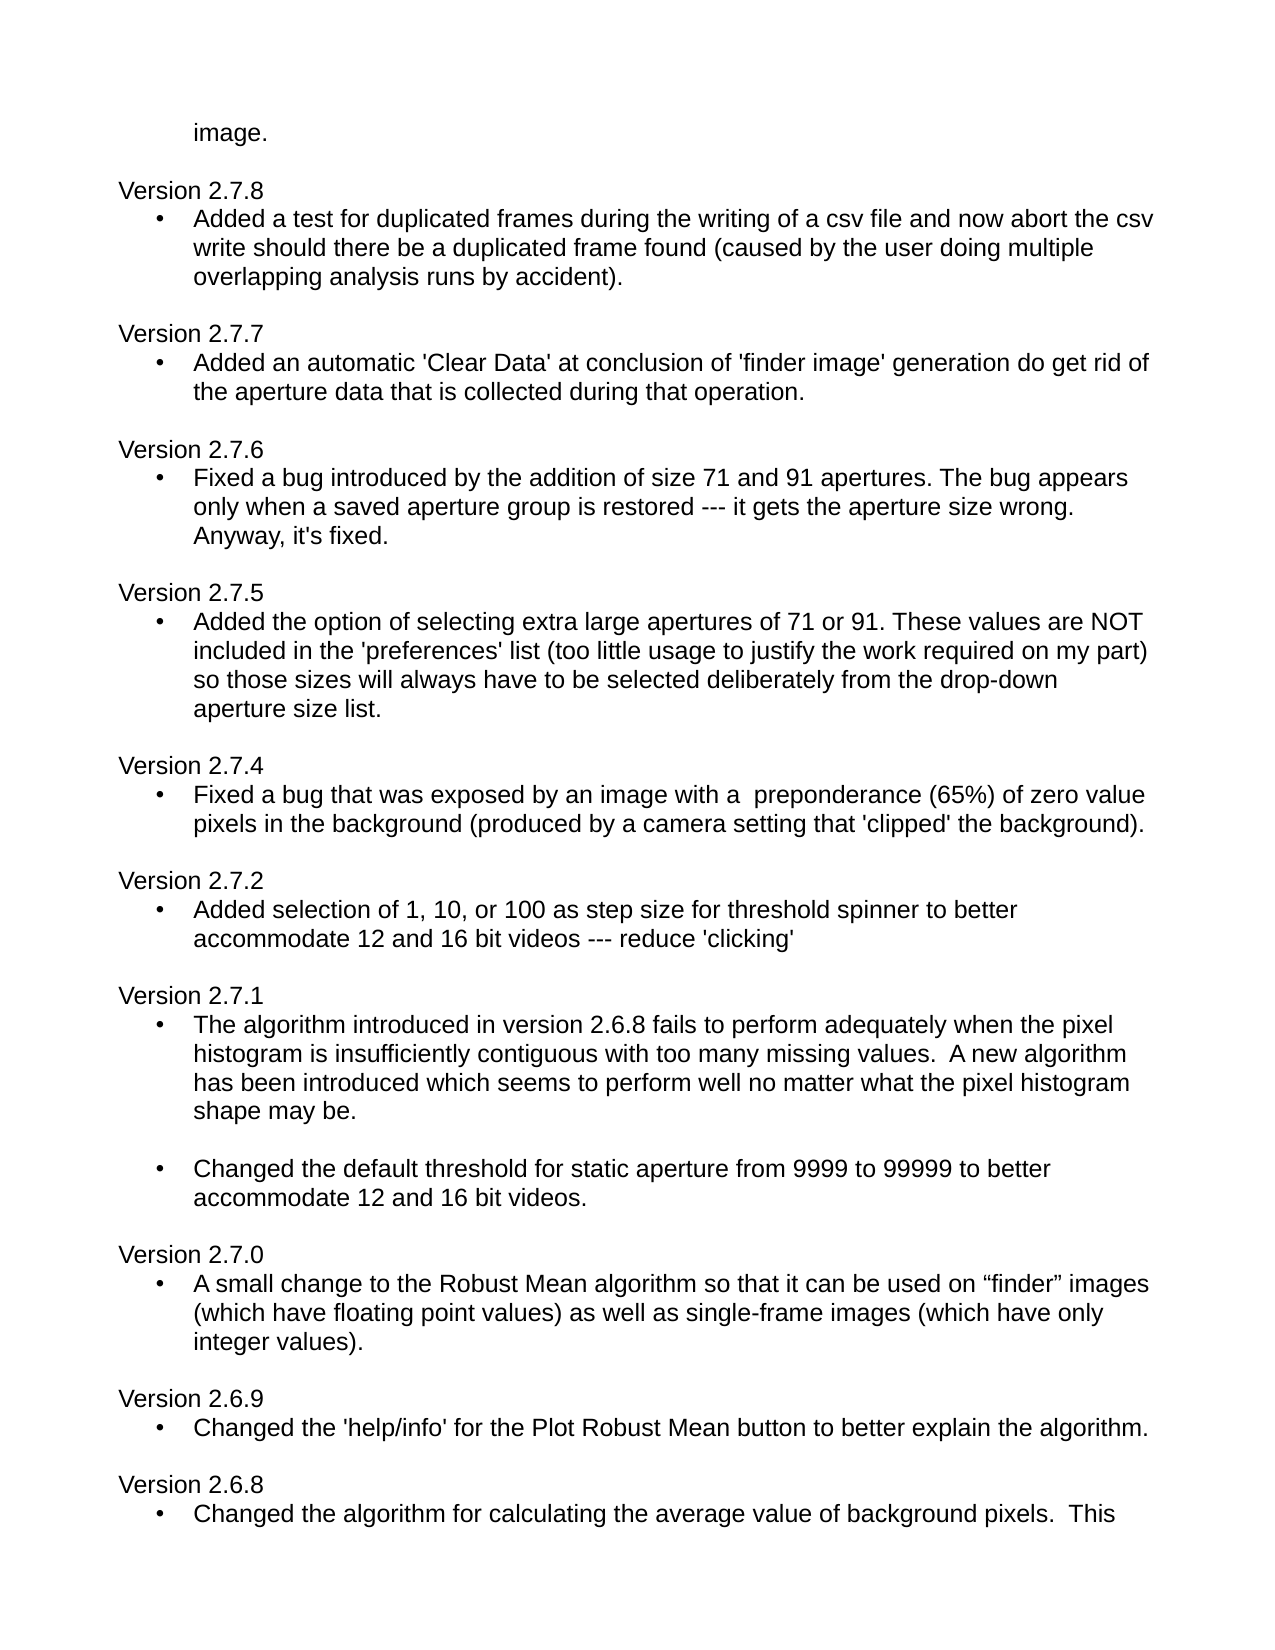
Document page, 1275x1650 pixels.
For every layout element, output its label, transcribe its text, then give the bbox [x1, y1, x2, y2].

list Fixed a bug that was exposed by an image with a preponderance (65%) of zero value pixels in the background (produced by a camera setting that 'clipped' the background). [156, 780, 1157, 837]
list Fixed a bug introduced by the addition of size 71 and 91 apertures. The bug appears only when a saved aperture group is restored --- it gets the aperture size wrong. Anyway, it's fixed. [156, 463, 1157, 550]
text Version 2.7.2 [118, 866, 1157, 895]
list Added an automatic 'Clear Data' at conclusion of 'finder image' generation do get rid of the aperture data that is collected during that operation. [156, 348, 1157, 434]
list Added the option of selecting extra large apertures of 71 or 91. These values are NOT included in the 'preferences' list (too little usage to justify the work required on my part) so those sizes will always have to be selected deliberately from the drop-down aperture size list. [156, 607, 1157, 722]
text Version 2.7.7 [118, 319, 1157, 348]
list image. [156, 118, 1157, 176]
text Version 2.7.0 [118, 1240, 1157, 1269]
text Version 2.7.8 [118, 176, 1157, 204]
list Added selection of 1, 10, or 100 as step size for threshold spinner to better accommodate 12 and 16 bit videos --- reduce 'clicking' [156, 895, 1157, 952]
text Version 2.7.1 [118, 981, 1157, 1010]
list Changed the 'help/info' for the Plot Robust Mean button to better explain the algorithm. [156, 1413, 1157, 1470]
text Version 2.7.4 [118, 751, 1157, 780]
list Changed the default threshold for static aperture from 9999 to 99999 to better accommodate 12 and 16 bit videos. [156, 1154, 1157, 1240]
text Version 2.7.5 [118, 578, 1157, 607]
list Added a test for duplicated frames during the writing of a csv file and now abort the csv write should there be a duplicated frame found (caused by the user doing multiple overlapping analysis runs by accident). [156, 204, 1157, 319]
list Changed the algorithm for calculating the average value of background pixels. This [156, 1499, 1157, 1528]
list The algorithm introduced in version 2.6.8 fails to perform adequately when the pixel histogram is insufficiently contiguous with too many missing values. A new algorithm has been introduced which seems to perform well no matter what the pixel histogram shape may be. [156, 1010, 1157, 1154]
text Version 2.6.8 [118, 1470, 1157, 1499]
list A small change to the Robust Mean algorithm so that it can be used on “finder” images (which have floating point values) as well as single-frame images (which have only integer values). [156, 1269, 1157, 1355]
text Version 2.7.6 [118, 434, 1157, 463]
text Version 2.6.9 [118, 1384, 1157, 1413]
